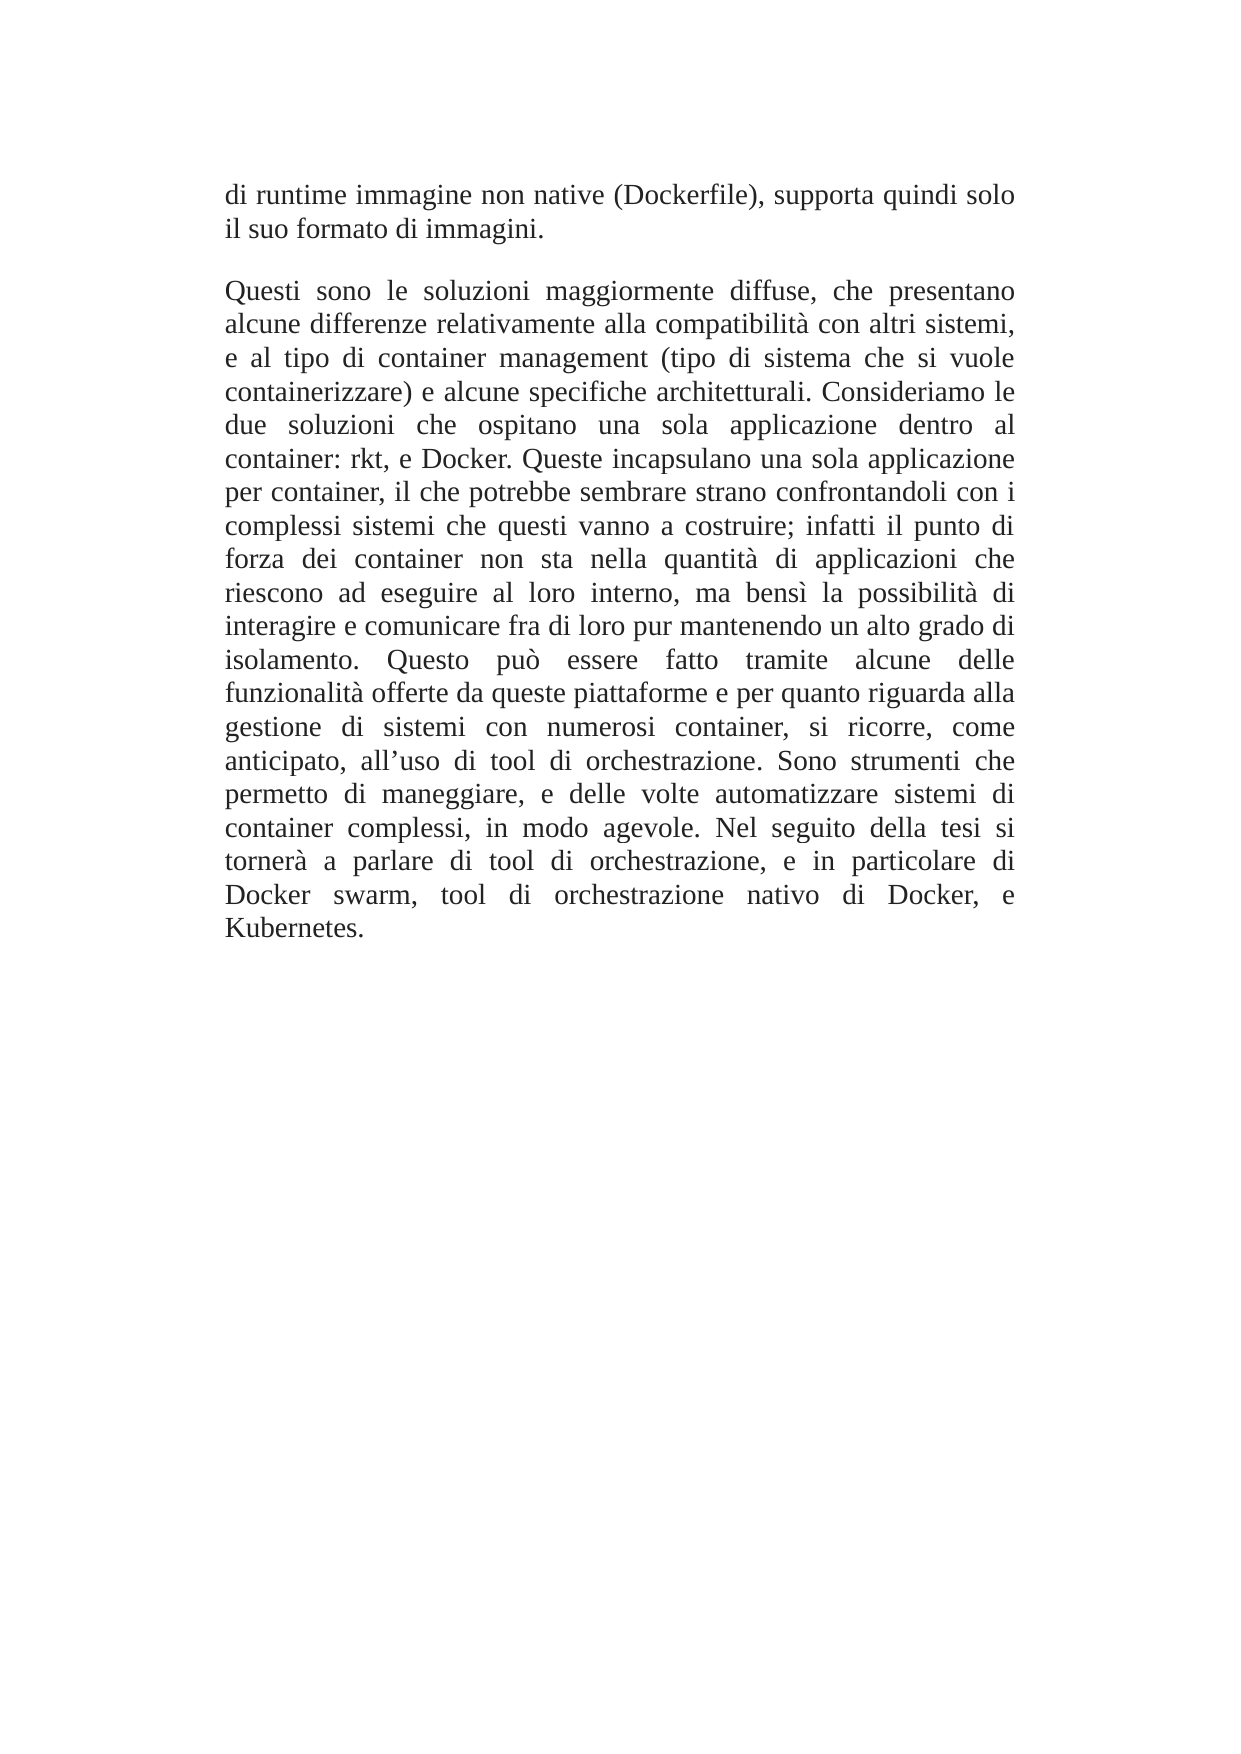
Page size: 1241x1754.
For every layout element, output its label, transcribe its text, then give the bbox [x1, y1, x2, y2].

text di runtime immagine non native (Dockerfile), supporta quindi solo il suo formato di immagini. [224, 177, 1016, 244]
text Questi sono le soluzioni maggiormente diffuse, che presentano alcune differenze relativamente alla compatibilità con altri sistemi, e al tipo di container management (tipo di sistema che si vuole containerizzare) e alcune specifiche architetturali. Consideriamo le due soluzioni che ospitano una sola applicazione dentro al container: rkt, e Docker. Queste incapsulano una sola applicazione per container, il che potrebbe sembrare strano confrontandoli con i complessi sistemi che questi vanno a costruire; infatti il punto di forza dei container non sta nella quantità di applicazioni che riescono ad eseguire al loro interno, ma bensì la possibilità di interagire e comunicare fra di loro pur mantenendo un alto grado di isolamento. Questo può essere fatto tramite alcune delle funzionalità offerte da queste piattaforme e per quanto riguarda alla gestione di sistemi con numerosi container, si ricorre, come anticipato, all’uso di tool di orchestrazione. Sono strumenti che permetto di maneggiare, e delle volte automatizzare sistemi di container complessi, in modo agevole. Nel seguito della tesi si tornerà a parlare di tool di orchestrazione, e in particolare di Docker swarm, tool di orchestrazione nativo di Docker, e Kubernetes. [224, 273, 1016, 944]
